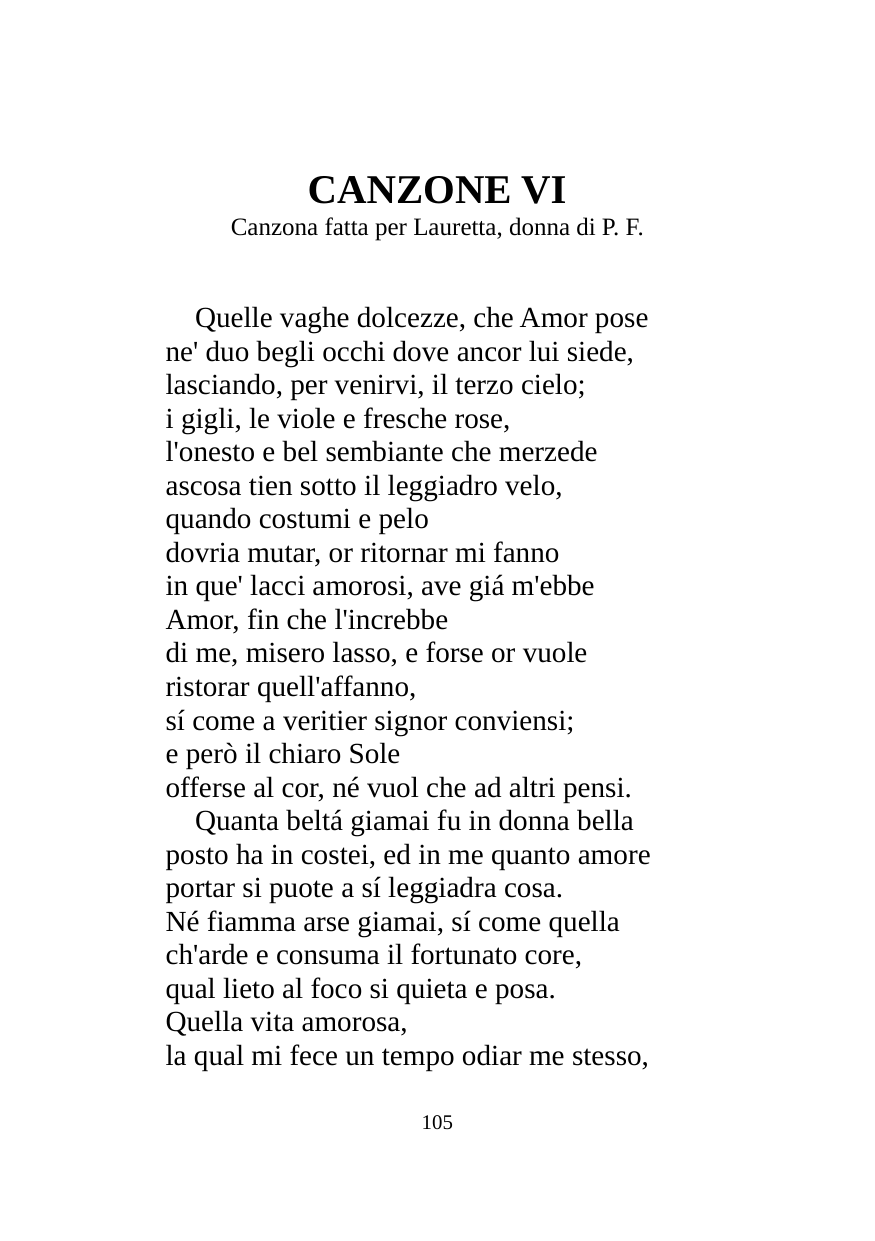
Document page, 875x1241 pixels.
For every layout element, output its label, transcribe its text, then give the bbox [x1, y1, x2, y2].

text Quanta beltá giamai fu in donna bella posto ha in costei, ed in me quanto amore portar si puote a sí leggiadra cosa. Né fiamma arse giamai, sí come quella ch'arde e consuma il fortunato core, qual lieto al foco si quieta e posa. Quella vita amorosa, la qual mi fece un tempo odiar me stesso, [165, 803, 768, 1072]
text Quelle vaghe dolcezze, che Amor pose ne' duo begli occhi dove ancor lui siede, lasciando, per venirvi, il terzo cielo; i gigli, le viole e fresche rose, l'onesto e bel sembiante che merzede ascosa tien sotto il leggiadro velo, quando costumi e pelo dovria mutar, or ritornar mi fanno in que' lacci amorosi, ave giá m'ebbe Amor, fin che l'increbbe di me, misero lasso, e forse or vuole ristorar quell'affanno, sí come a veritier signor conviensi; e però il chiaro Sole offerse al cor, né vuol che ad altri pensi. [165, 300, 768, 803]
subtitle CANZONE VI Canzona fatta per Lauretta, donna di P. F. [165, 165, 709, 241]
